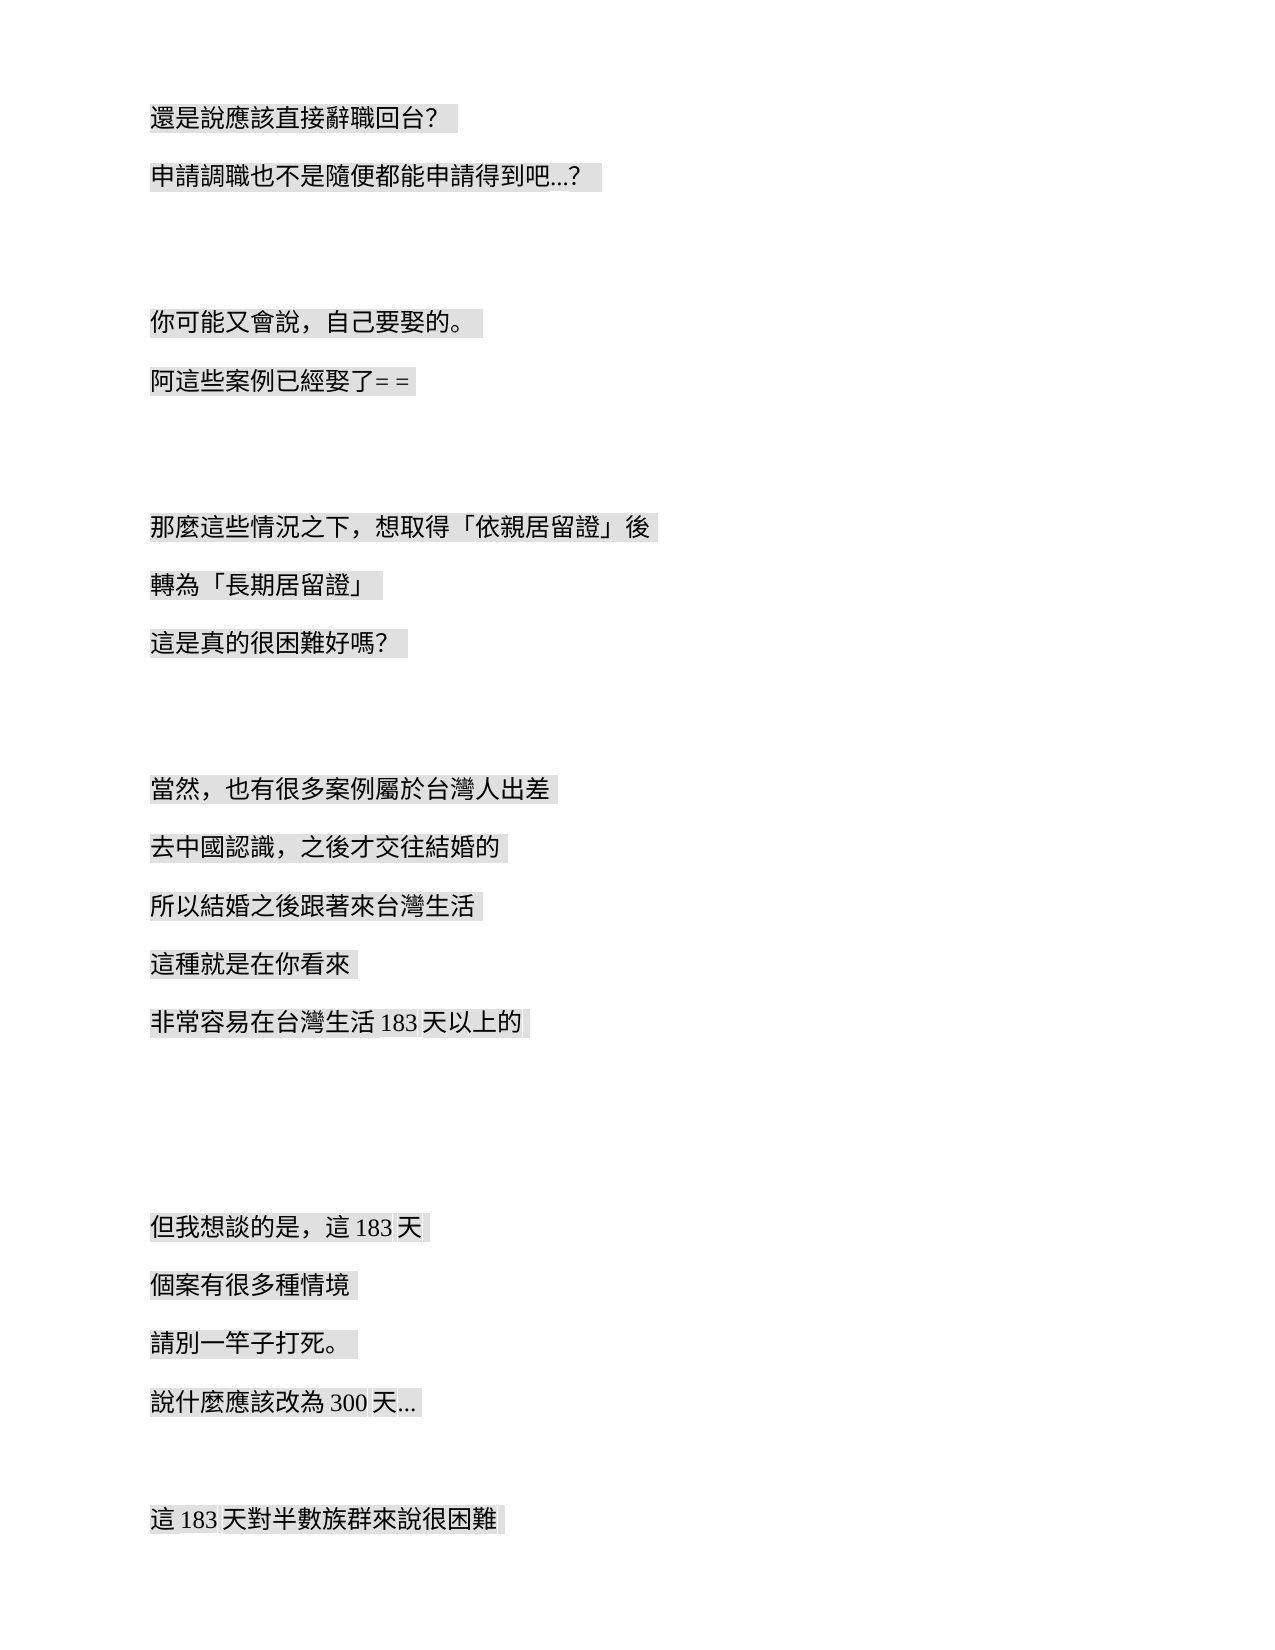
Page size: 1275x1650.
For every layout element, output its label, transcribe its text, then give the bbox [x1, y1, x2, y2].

text 還是說應該直接辭職回台？ 申請調職也不是隨便都能申請得到吧...？ 你可能又會說，自己要娶的。 阿這些案例已經娶了= = 那麼這些情況之下，想取得「依親居留證」後 轉為「長期居留證」 這是真的很困難好嗎？ 當然，也有很多案例屬於台灣人出差 去中國認識，之後才交往結婚的 所以結婚之後跟著來台灣生活 這種就是在你看來 非常容易在台灣生活183天以上的 但我想談的是，這183天 個案有很多種情境 請別一竿子打死。 說什麼應該改為300天... 這183天對半數族群來說很困難 [150, 75, 1125, 1563]
